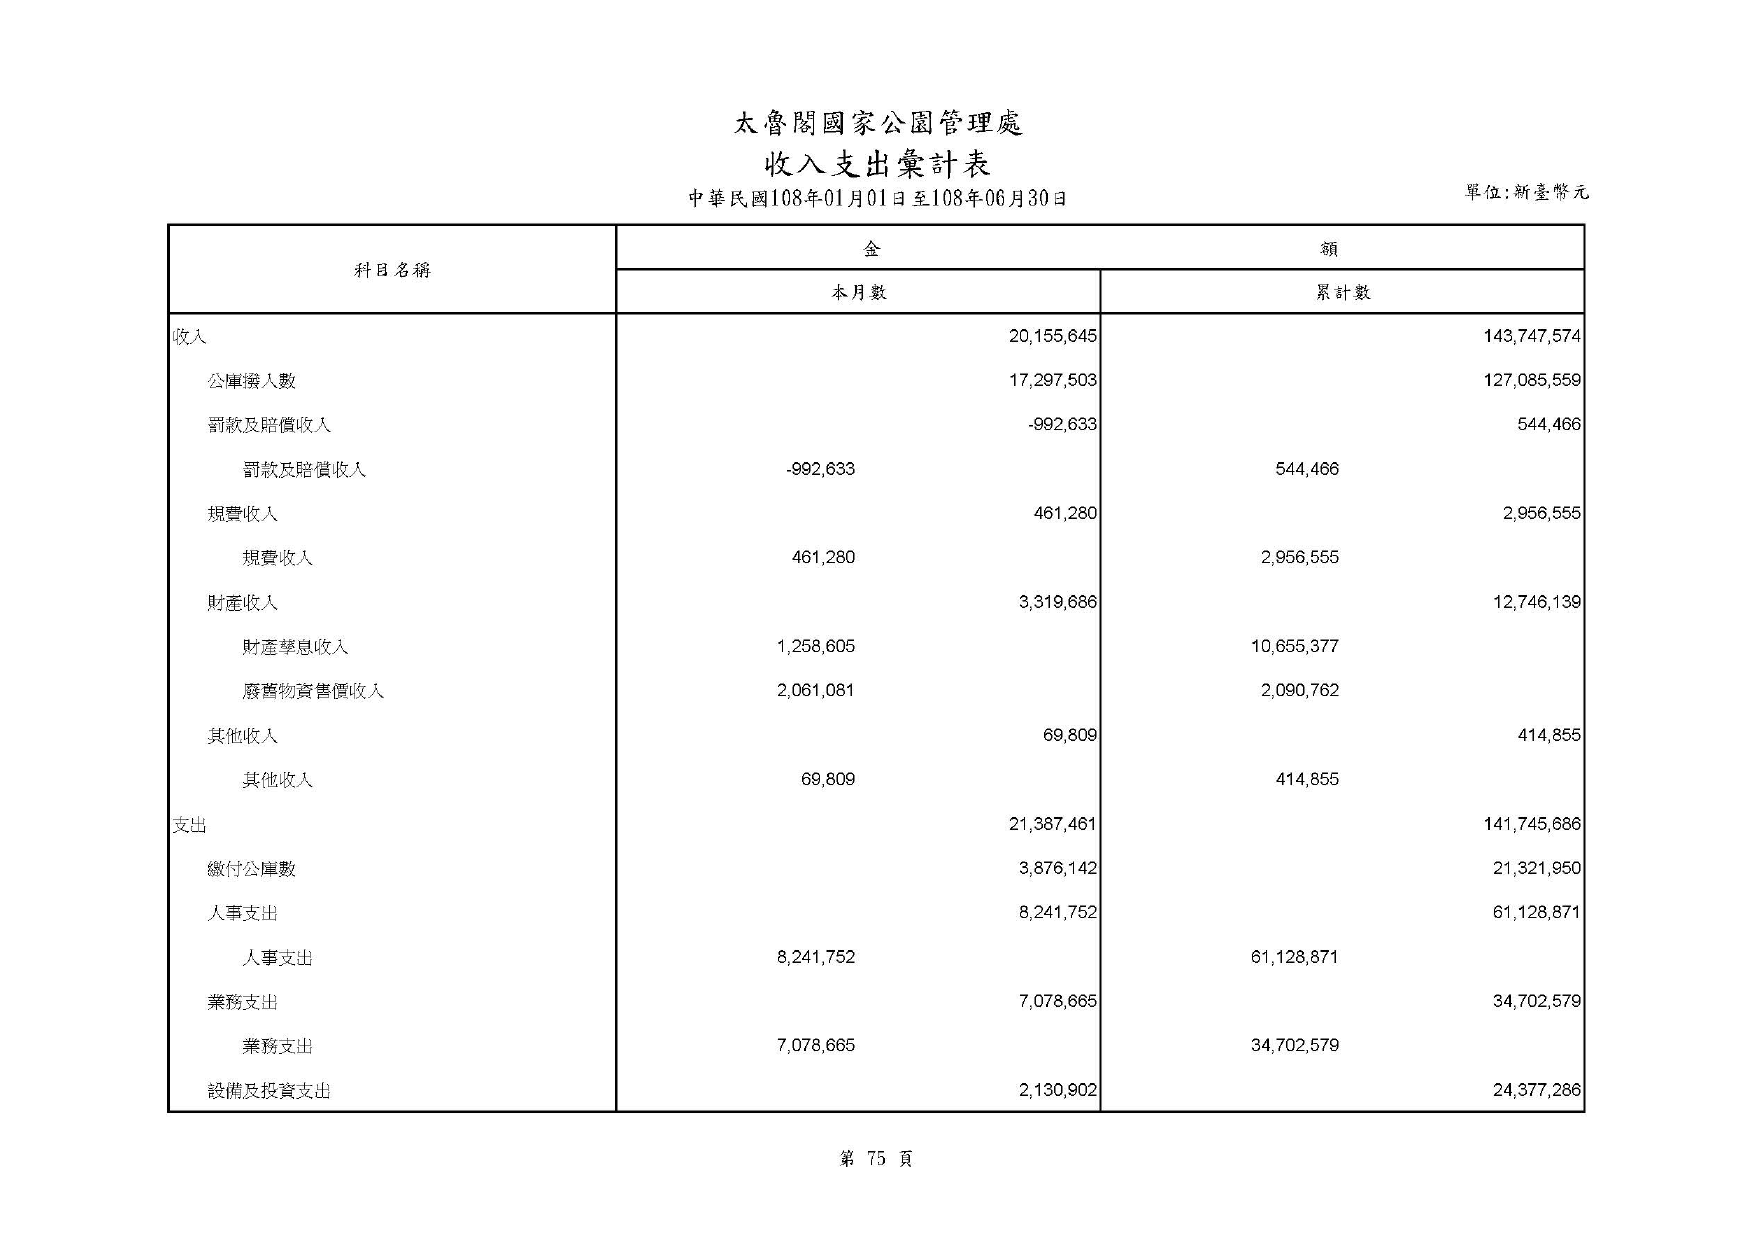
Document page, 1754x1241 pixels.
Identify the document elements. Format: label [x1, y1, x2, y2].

picture [59, 59, 1695, 1216]
